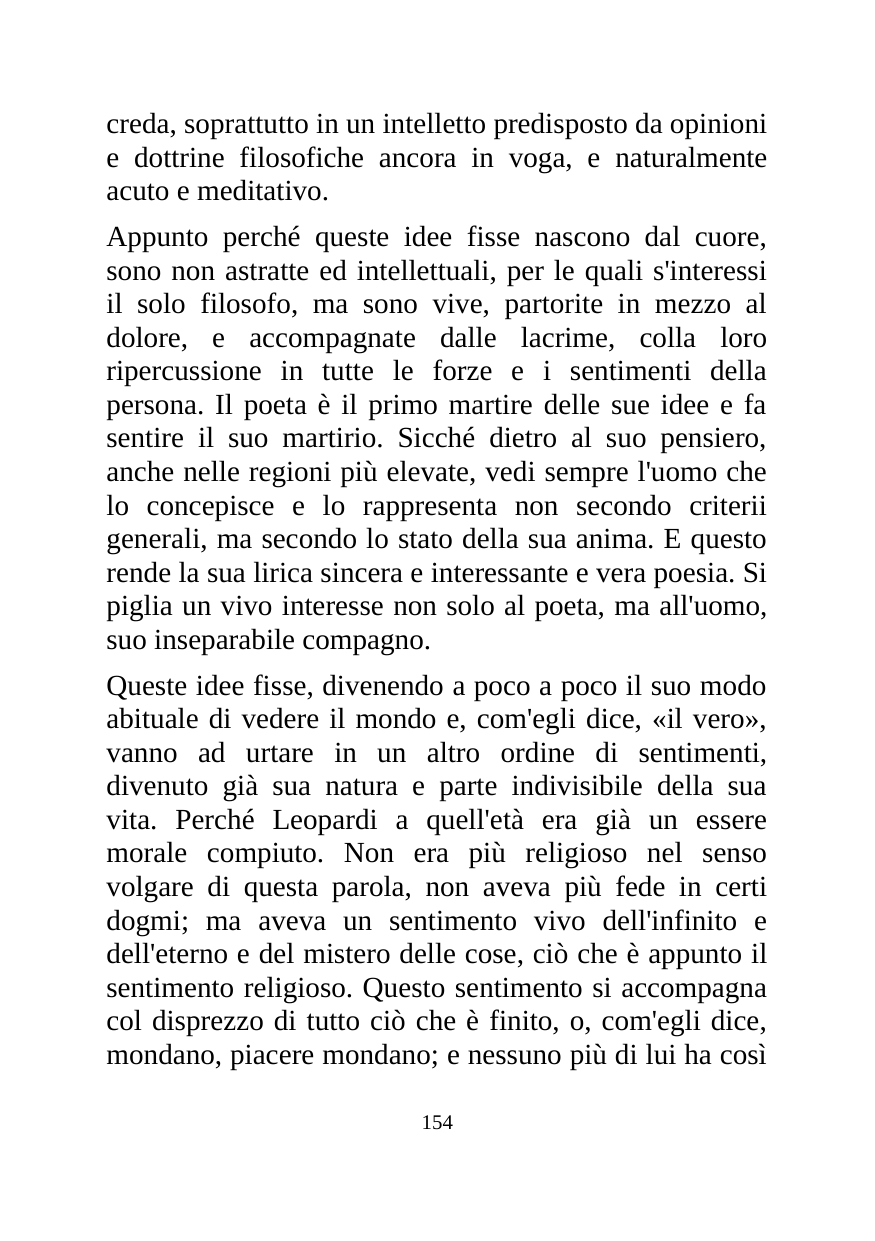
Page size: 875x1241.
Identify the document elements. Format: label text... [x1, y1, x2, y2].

text Appunto perché queste idee fisse nascono dal cuore, sono non astratte ed intellettuali, per le quali s'interessi il solo filosofo, ma sono vive, partorite in mezzo al dolore, e accompagnate dalle lacrime, colla loro ripercussione in tutte le forze e i sentimenti della persona. Il poeta è il primo martire delle sue idee e fa sentire il suo martirio. Sicché dietro al suo pensiero, anche nelle regioni più elevate, vedi sempre l'uomo che lo concepisce e lo rappresenta non secondo criterii generali, ma secondo lo stato della sua anima. E questo rende la sua lirica sincera e interessante e vera poesia. Si piglia un vivo interesse non solo al poeta, ma all'uomo, suo inseparabile compagno. [106, 219, 768, 655]
text Queste idee fisse, divenendo a poco a poco il suo modo abituale di vedere il mondo e, com'egli dice, «il vero», vanno ad urtare in un altro ordine di sentimenti, divenuto già sua natura e parte indivisibile della sua vita. Perché Leopardi a quell'età era già un essere morale compiuto. Non era più religioso nel senso volgare di questa parola, non aveva più fede in certi dogmi; ma aveva un sentimento vivo dell'infinito e dell'eterno e del mistero delle cose, ciò che è appunto il sentimento religioso. Questo sentimento si accompagna col disprezzo di tutto ciò che è finito, o, com'egli dice, mondano, piacere mondano; e nessuno più di lui ha così [106, 668, 768, 1070]
text creda, soprattutto in un intelletto predisposto da opinioni e dottrine filosofiche ancora in voga, e naturalmente acuto e meditativo. [106, 106, 768, 207]
